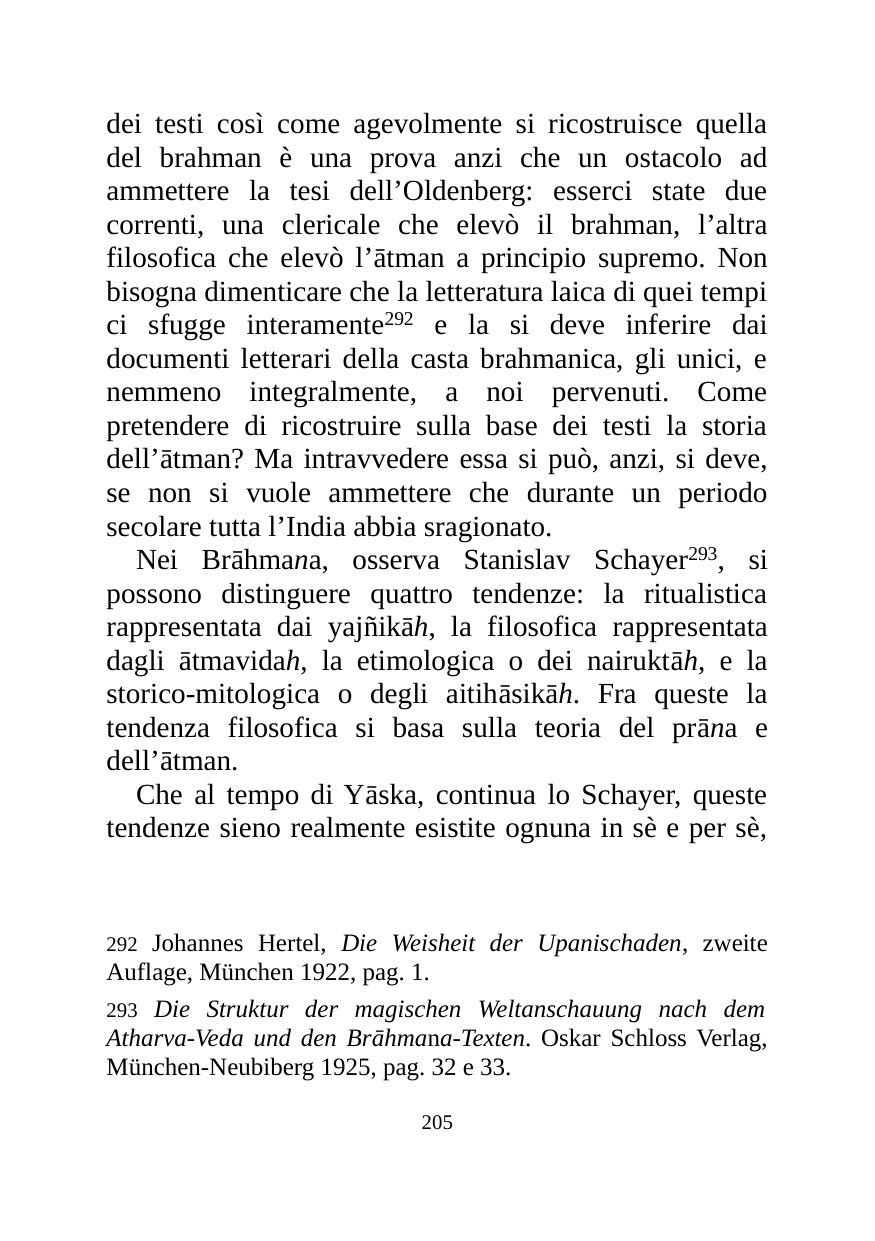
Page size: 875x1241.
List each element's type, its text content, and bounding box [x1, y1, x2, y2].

text Che al tempo di Yāska, continua lo Schayer, queste tendenze sieno realmente esistite ognuna in sè e per sè, [106, 777, 768, 844]
text Nei Brāhmana, osserva Stanislav Schayer, si possono distinguere quattro tendenze: la ritualistica rappresentata dai yajñikāh, la filosofica rappresentata dagli ātmavidah, la etimologica o dei nairuktāh, e la storico-mitologica o degli aitihāsikāh. Fra queste la tendenza filosofica si basa sulla teoria del prāna e dell’ātman. [106, 542, 768, 777]
text dei testi così come agevolmente si ricostruisce quella del brahman è una prova anzi che un ostacolo ad ammettere la tesi dell’Oldenberg: esserci state due correnti, una clericale che elevò il brahman, l’altra filosofica che elevò l’ātman a principio supremo. Non bisogna dimenticare che la letteratura laica di quei tempi ci sfugge interamente e la si deve inferire dai documenti letterari della casta brahmanica, gli unici, e nemmeno integralmente, a noi pervenuti. Come pretendere di ricostruire sulla base dei testi la storia dell’ātman? Ma intravvedere essa si può, anzi, si deve, se non si vuole ammettere che durante un periodo secolare tutta l’India abbia sragionato. [106, 106, 768, 542]
text Johannes Hertel, Die Weisheit der Upanischaden, zweite Auflage, München 1922, pag. 1. [106, 928, 768, 985]
text Die Struktur der magischen Weltanschauung nach dem Atharva-Veda und den Brāhmana-Texten. Oskar Schloss Verlag, München-Neubiberg 1925, pag. 32 e 33. [106, 994, 768, 1080]
